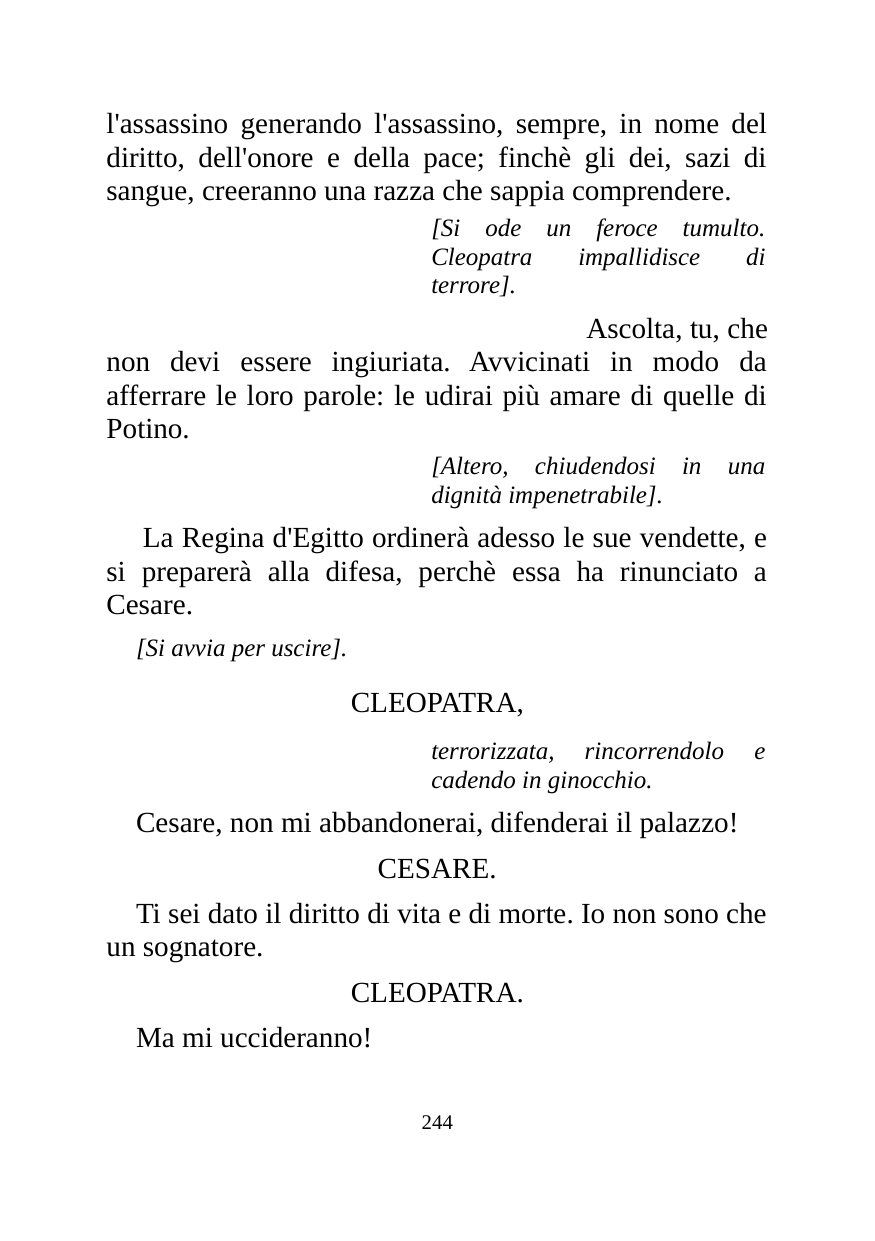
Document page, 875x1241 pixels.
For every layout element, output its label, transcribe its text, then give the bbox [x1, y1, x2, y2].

text CLEOPATRA. [106, 975, 768, 1008]
text [Si avvia per uscire]. [106, 633, 768, 661]
text La Regina d'Egitto ordinerà adesso le sue vendette, e si preparerà alla difesa, perchè essa ha rinunciato a Cesare. [106, 520, 768, 621]
text Ascolta, tu, che non devi essere ingiuriata. Avvicinati in modo da afferrare le loro parole: le udirai più amare di quelle di Potino. [106, 311, 768, 445]
text Ti sei dato il diritto di vita e di morte. Io non sono che un sognatore. [106, 896, 768, 963]
text l'assassino generando l'assassino, sempre, in nome del diritto, dell'onore e della pace; finchè gli dei, sazi di sangue, creeranno una razza che sappia comprendere. [106, 106, 768, 207]
text Cesare, non mi abbandonerai, difenderai il palazzo! [106, 805, 768, 839]
text [Si ode un feroce tumulto. Cleopatra impallidisce di terrore]. [431, 213, 768, 299]
text Ma mi uccideranno! [106, 1020, 768, 1054]
text terrorizzata, rincorrendolo e cadendo in ginocchio. [431, 736, 768, 794]
text [Altero, chiudendosi in una dignità impenetrabile]. [431, 451, 768, 508]
text CESARE. [106, 851, 768, 884]
text CLEOPATRA, [106, 685, 768, 718]
